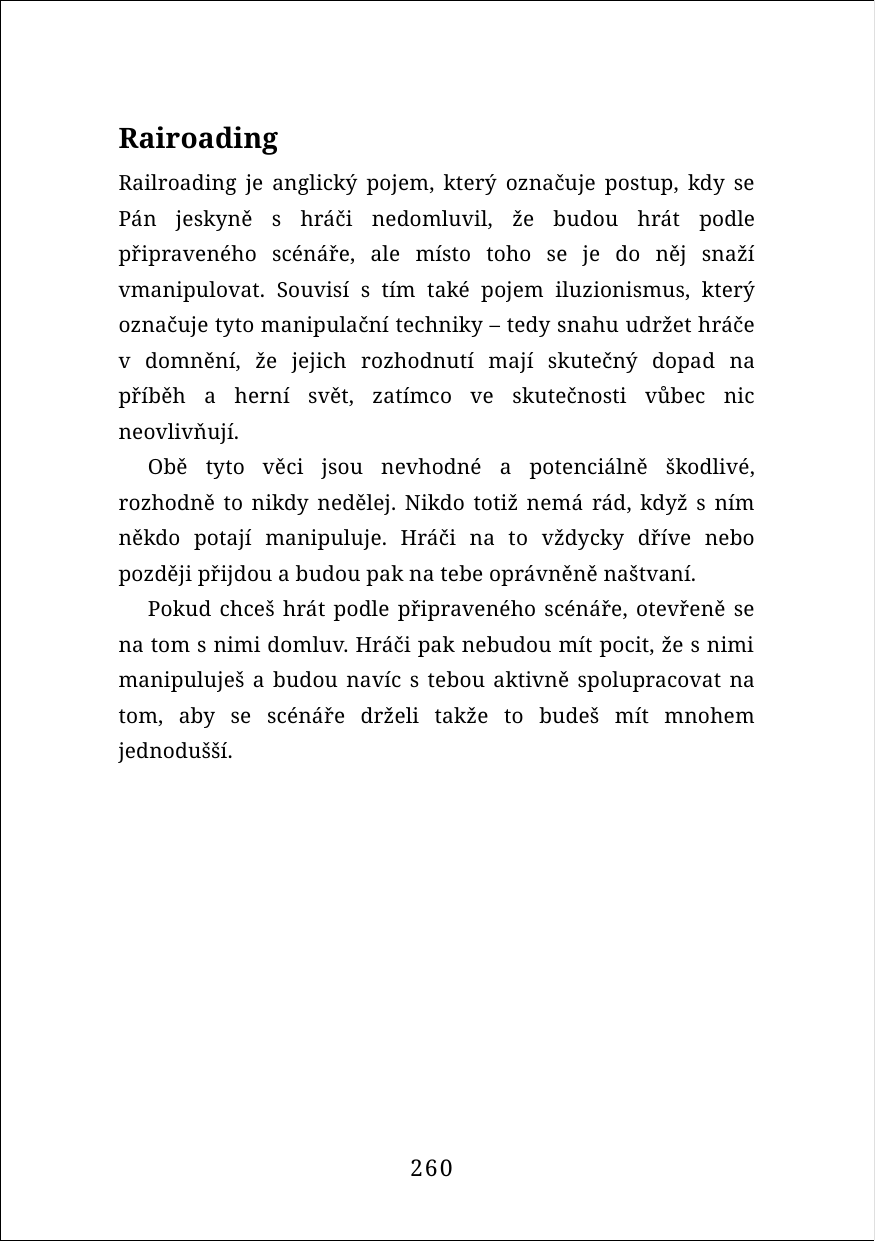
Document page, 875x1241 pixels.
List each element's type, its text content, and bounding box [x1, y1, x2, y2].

text Railroading je anglický pojem, který označuje postup, kdy se Pán jeskyně s hráči nedomluvil, že budou hrát podle připraveného scénáře, ale místo toho se je do něj snaží vmanipulovat. Souvisí s tím také pojem iluzionismus, který označuje tyto manipulační techniky – tedy snahu udržet hráče v domnění, že jejich rozhodnutí mají skutečný dopad na příběh a herní svět, zatímco ve skutečnosti vůbec nic neovlivňují. Obě tyto věci jsou nevhodné a potenciálně škodlivé, rozhodně to nikdy nedělej. Nikdo totiž nemá rád, když s ním někdo potají manipuluje. Hráči na to vždycky dříve nebo později přijdou a budou pak na tebe oprávněně naštvaní. Pokud chceš hrát podle připraveného scénáře, otevřeně se na tom s nimi domluv. Hráči pak nebudou mít pocit, že s nimi manipuluješ a budou navíc s tebou aktivně spolupracovat na tom, aby se scénáře drželi takže to budeš mít mnohem jednodušší. [118, 168, 756, 765]
subtitle Rairoading [118, 118, 756, 157]
